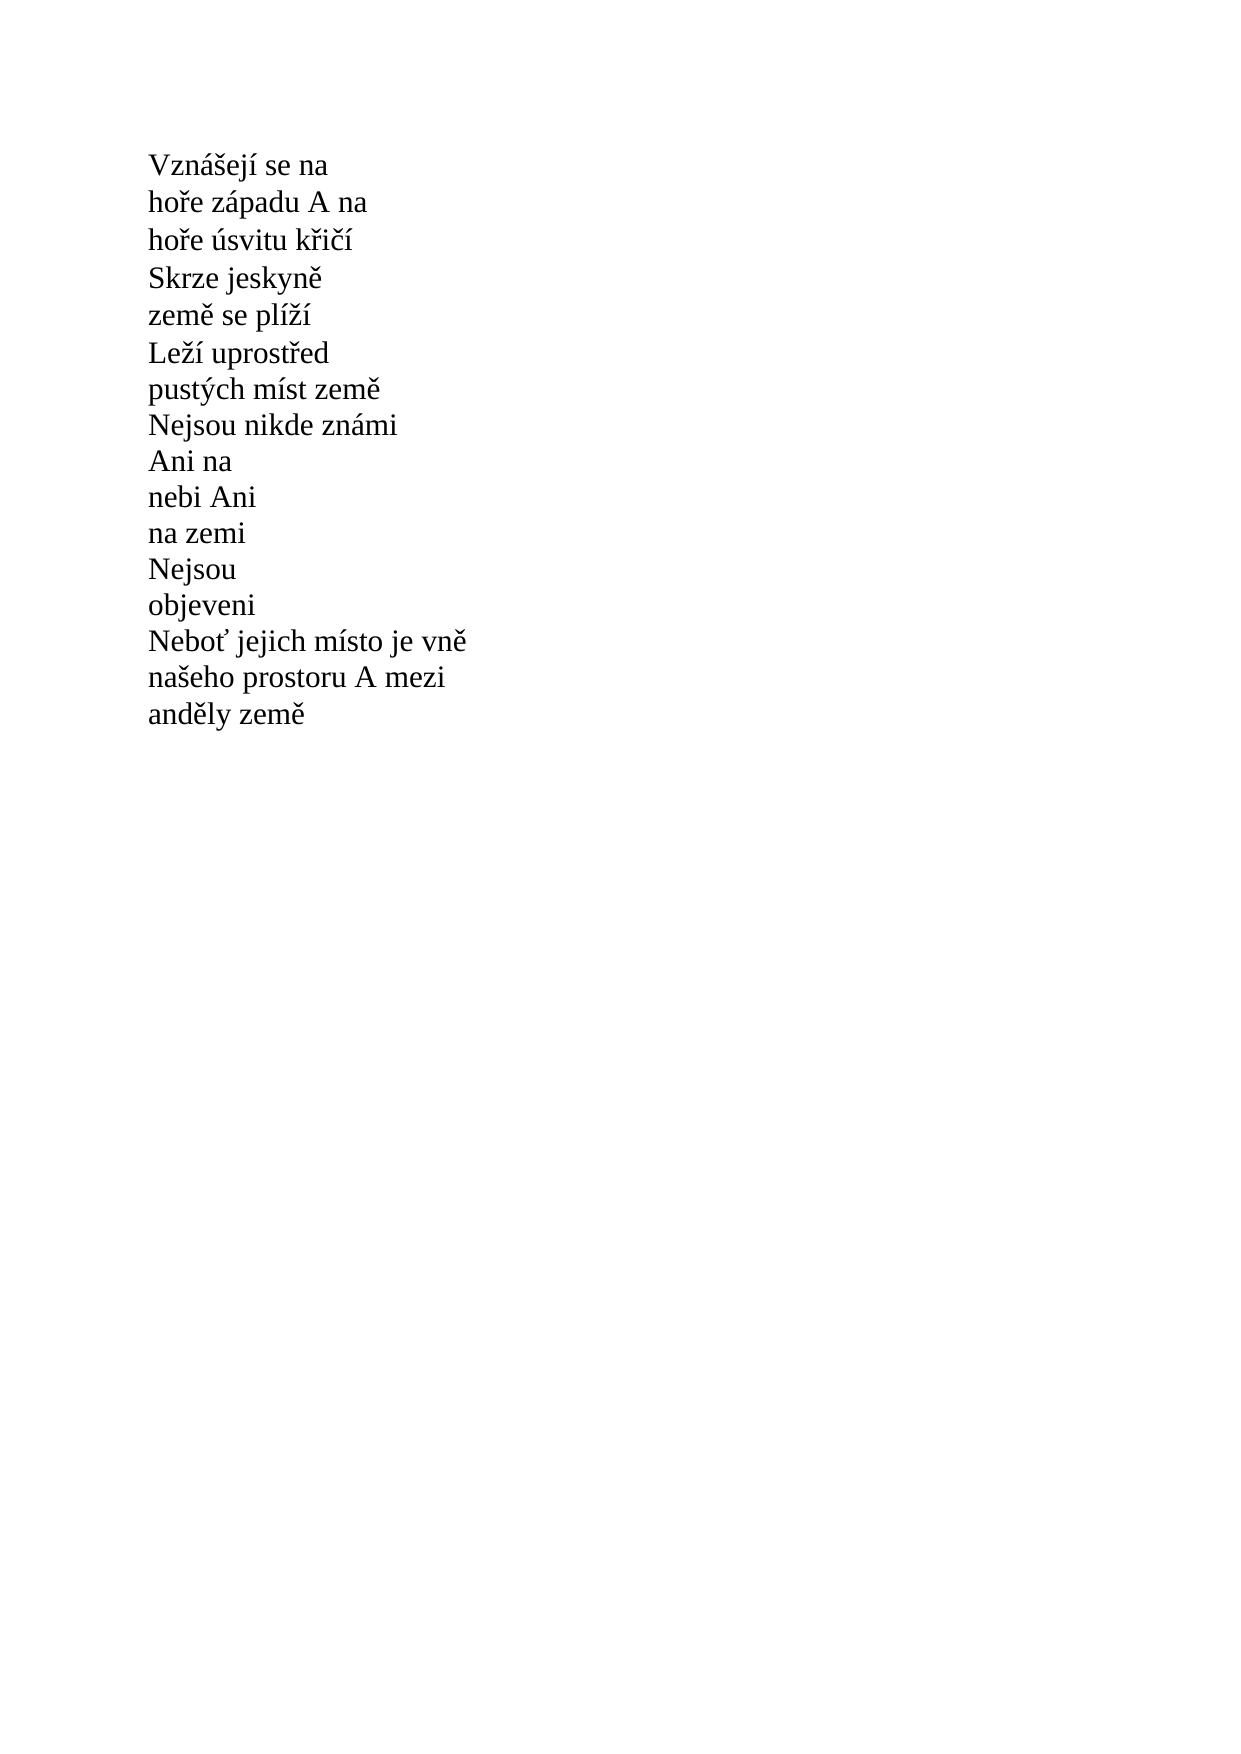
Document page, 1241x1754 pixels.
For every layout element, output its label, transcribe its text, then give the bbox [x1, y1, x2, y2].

text Vznášejí se na hoře západu A na hoře úsvitu křičí Skrze jeskyně země se plíží [148, 146, 378, 333]
text Ani na nebi Ani na zemi Nejsou objeveni [148, 442, 284, 622]
text Leží uprostřed pustých míst země Nejsou nikde známi [148, 334, 430, 442]
text Neboť jejich místo je vně našeho prostoru A mezi anděly země [148, 622, 498, 731]
